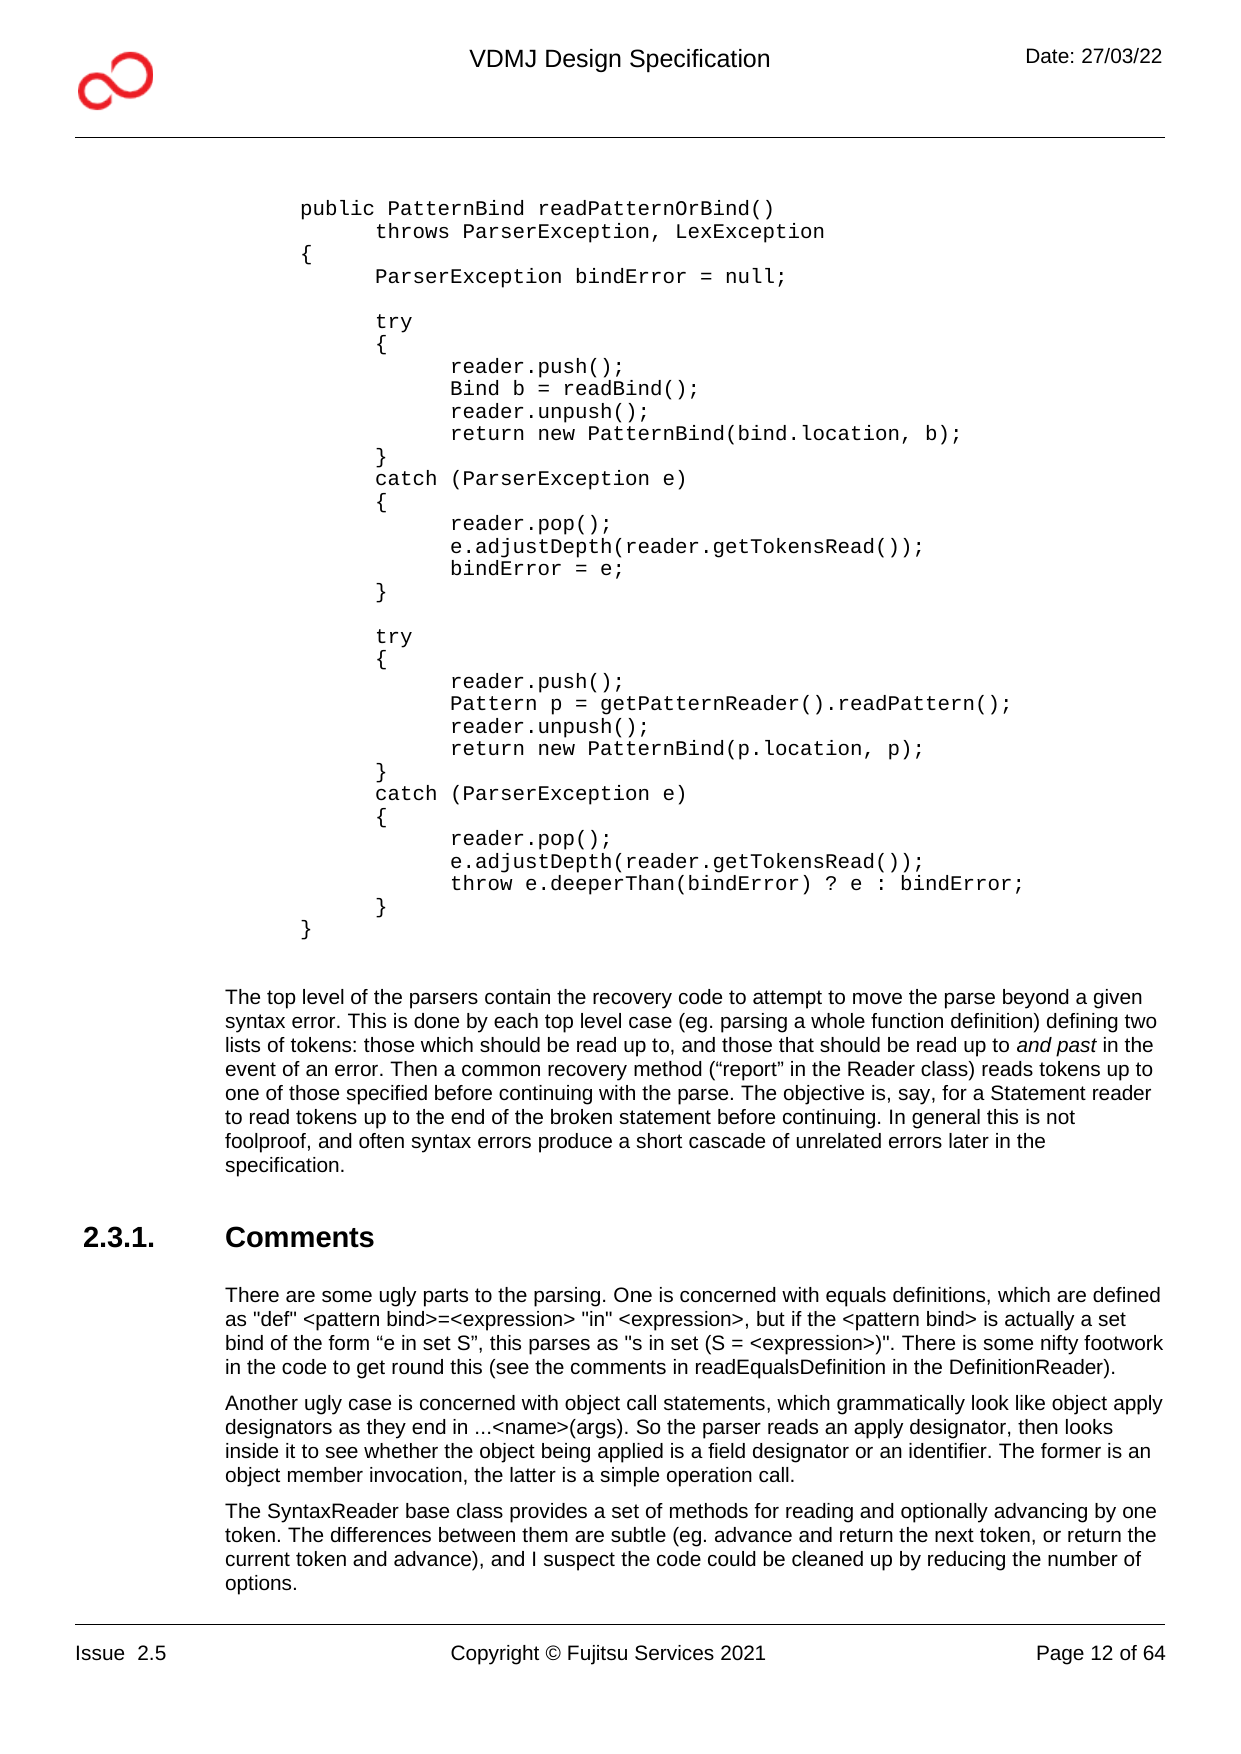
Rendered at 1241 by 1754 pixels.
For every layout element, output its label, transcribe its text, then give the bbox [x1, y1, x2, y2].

text { [225, 490, 1165, 513]
text try [225, 625, 1165, 648]
text reader.push(); [225, 355, 1165, 378]
text { [225, 243, 1165, 265]
text e.adjustDepth(reader.getTokensRead()); [225, 850, 1165, 873]
text throws ParserException, LexException [225, 220, 1165, 243]
text reader.push(); [225, 670, 1165, 693]
text The top level of the parsers contain the recovery code to attempt to move the parse beyond a given syntax error. This is done by each top level case (eg. parsing a whole function definition) defining two lists of tokens: those which should be read up to, and those that should be read up to and past in the event of an error. Then a common recovery method (“report” in the Reader class) reads tokens up to one of those specified before continuing with the parse. The objective is, say, for a Statement reader to read tokens up to the end of the broken statement before continuing. In general this is not foolproof, and often syntax errors produce a short cascade of unrelated errors later in the specification. [225, 985, 1165, 1177]
text public PatternBind readPatternOrBind() [225, 198, 1165, 220]
text return new PatternBind(bind.location, b); [225, 423, 1165, 445]
text reader.unpush(); [225, 400, 1165, 423]
text } [225, 580, 1165, 603]
text } [225, 895, 1165, 918]
text ParserException bindError = null; [225, 265, 1165, 288]
text { [225, 333, 1165, 355]
subtitle Comments [75, 1219, 1165, 1253]
text Another ugly case is concerned with object call statements, which grammatically look like object apply designators as they end in ...<name>(args). So the parser reads an apply designator, then looks inside it to see whether the object being applied is a field designator or an identifier. The former is an object member invocation, the latter is a simple operation call. [225, 1391, 1165, 1487]
text return new PatternBind(p.location, p); [225, 738, 1165, 760]
text catch (ParserException e) [225, 783, 1165, 805]
text { [225, 805, 1165, 828]
text catch (ParserException e) [225, 468, 1165, 490]
text There are some ugly parts to the parsing. One is concerned with equals definitions, which are defined as "def" <pattern bind>=<expression> "in" <expression>, but if the <pattern bind> is actually a set bind of the form “e in set S”, this parses as "s in set (S = <expression>)". There is some nifty footwork in the code to get round this (see the comments in readEqualsDefinition in the DefinitionReader). [225, 1283, 1165, 1379]
text Pattern p = getPatternReader().readPattern(); [225, 693, 1165, 715]
text reader.unpush(); [225, 715, 1165, 738]
picture [78, 44, 153, 120]
text } [225, 760, 1165, 783]
text Bind b = readBind(); [225, 378, 1165, 400]
text reader.pop(); [225, 828, 1165, 850]
text try [225, 310, 1165, 333]
text reader.pop(); [225, 513, 1165, 535]
text The SyntaxReader base class provides a set of methods for reading and optionally advancing by one token. The differences between them are subtle (eg. advance and return the next token, or return the current token and advance), and I suspect the code could be cleaned up by reducing the number of options. [225, 1500, 1165, 1596]
text } [225, 445, 1165, 468]
text } [225, 918, 1165, 940]
text throw e.deeperThan(bindError) ? e : bindError; [225, 873, 1165, 895]
text { [225, 648, 1165, 670]
text bindError = e; [225, 558, 1165, 580]
text e.adjustDepth(reader.getTokensRead()); [225, 535, 1165, 558]
